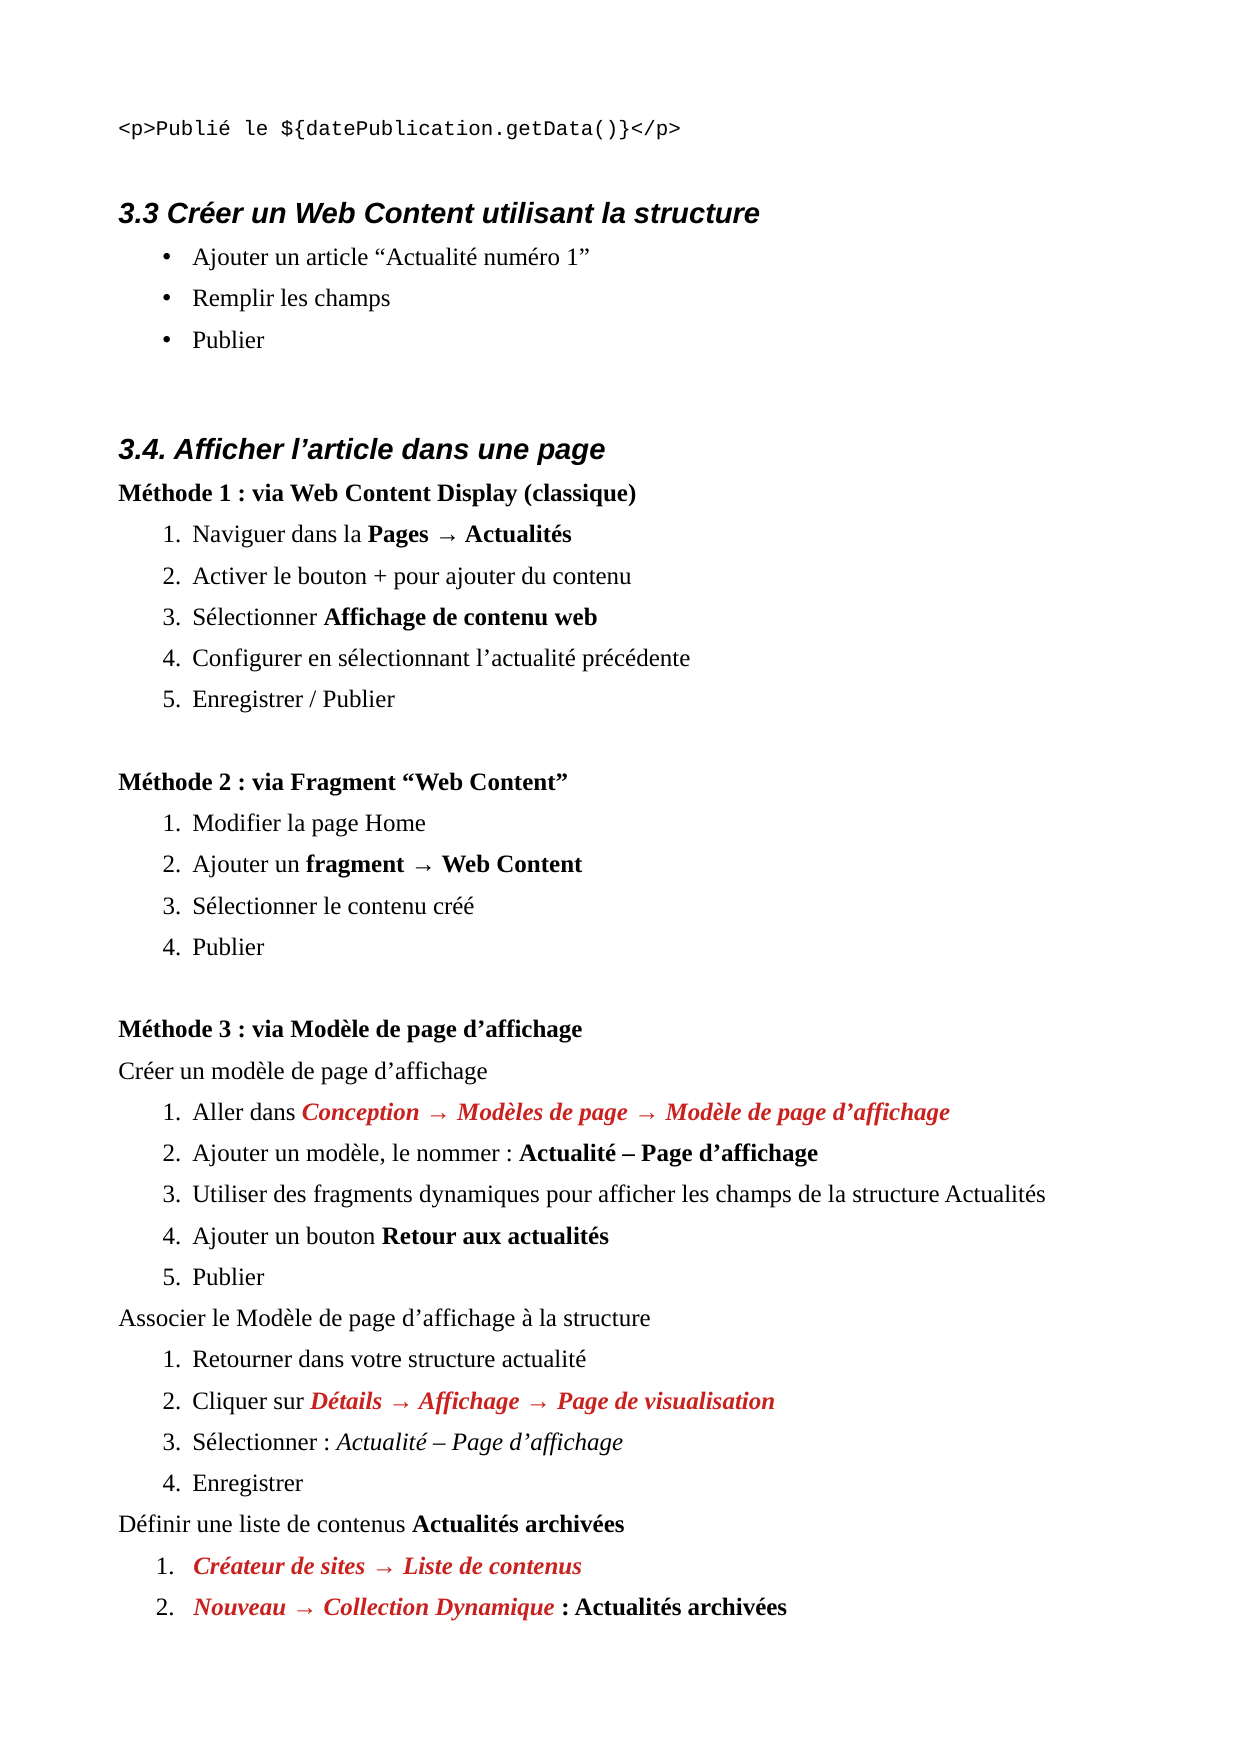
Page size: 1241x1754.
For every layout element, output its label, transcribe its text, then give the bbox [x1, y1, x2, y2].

list Sélectionner : Actualité – Page d’affichage [162, 1427, 1122, 1456]
list Retourner dans votre structure actualité [162, 1344, 1122, 1373]
list Configurer en sélectionnant l’actualité précédente [162, 643, 1122, 672]
text Méthode 1 : via Web Content Display (classique) [118, 478, 1122, 507]
text Méthode 3 : via Modèle de page d’affichage [118, 1014, 1122, 1043]
list Enregistrer [162, 1468, 1122, 1497]
list Cliquer sur Détails → Affichage → Page de visualisation [162, 1386, 1122, 1414]
list Nouveau → Collection Dynamique : Actualités archivées [156, 1592, 1122, 1621]
list Sélectionner le contenu créé [162, 891, 1122, 919]
list Aller dans Conception → Modèles de page → Modèle de page d’affichage [162, 1097, 1122, 1126]
list Ajouter un modèle, le nommer : Actualité – Page d’affichage [162, 1138, 1122, 1167]
text Créer un modèle de page d’affichage [118, 1056, 1122, 1084]
list Sélectionner Affichage de contenu web [162, 602, 1122, 631]
subtitle 3.3 Créer un Web Content utilisant la structure [118, 196, 1122, 230]
list Activer le bouton + pour ajouter du contenu [162, 561, 1122, 589]
text Méthode 2 : via Fragment “Web Content” [118, 767, 1122, 796]
list Naviguer dans la Pages → Actualités [162, 519, 1122, 548]
list Publier [162, 932, 1122, 961]
list Utiliser des fragments dynamiques pour afficher les champs de la structure Actualités [162, 1179, 1122, 1208]
list Publier [162, 325, 1122, 353]
text Définir une liste de contenus Actualités archivées [118, 1509, 1122, 1538]
list Enregistrer / Publier [162, 684, 1122, 713]
list Modifier la page Home [162, 808, 1122, 837]
list Ajouter un bouton Retour aux actualités [162, 1221, 1122, 1249]
subtitle 3.4. Afficher l’article dans une page [118, 432, 1122, 466]
list Remplir les champs [162, 283, 1122, 312]
list Créateur de sites → Liste de contenus [156, 1551, 1122, 1579]
text Associer le Modèle de page d’affichage à la structure [118, 1303, 1122, 1332]
list Publier [162, 1262, 1122, 1291]
text <p>Publié le ${datePublication.getData()}</p> [118, 118, 1122, 142]
list Ajouter un article “Actualité numéro 1” [162, 242, 1122, 271]
list Ajouter un fragment → Web Content [162, 849, 1122, 878]
